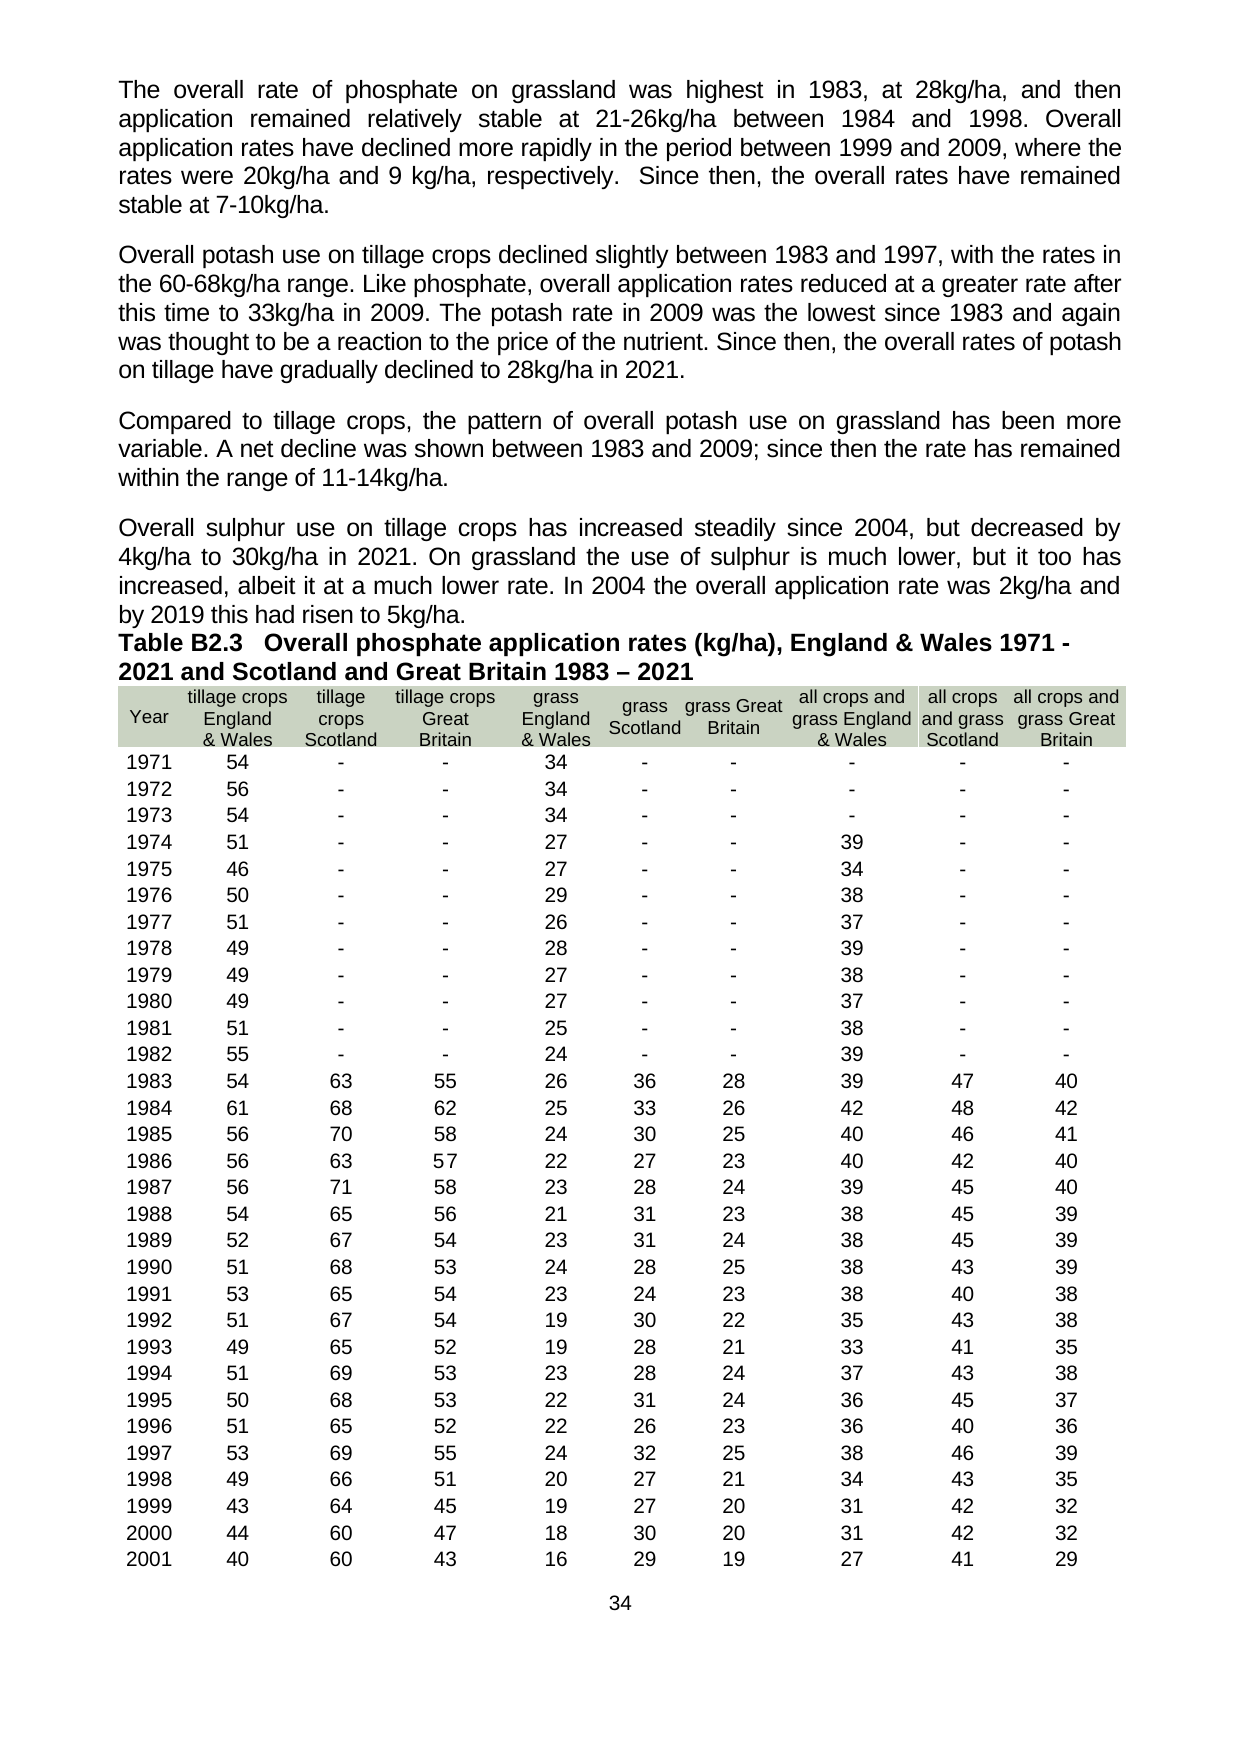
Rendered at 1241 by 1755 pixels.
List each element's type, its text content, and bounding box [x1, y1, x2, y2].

table_cell 1983 [118, 1066, 180, 1093]
table_cell 25 [682, 1119, 785, 1146]
table_cell 38 [785, 880, 918, 907]
table_cell 70 [295, 1119, 386, 1146]
table_cell 45 [919, 1385, 1007, 1412]
table_header tillage crops England & Wales [180, 686, 295, 747]
table_cell 65 [295, 1332, 386, 1358]
table_cell - [608, 1040, 682, 1066]
table_cell - [682, 827, 785, 854]
table_cell 38 [1007, 1305, 1126, 1332]
table_cell - [682, 960, 785, 987]
table_cell 1993 [118, 1332, 180, 1358]
table_cell - [682, 880, 785, 907]
table_cell 54 [180, 1199, 295, 1226]
table_cell 1997 [118, 1438, 180, 1465]
table_cell 27 [504, 854, 608, 880]
table_cell 67 [295, 1305, 386, 1332]
table_cell 1978 [118, 934, 180, 960]
table_cell 30 [608, 1119, 682, 1146]
table_cell 38 [785, 1252, 918, 1279]
table_cell 24 [682, 1173, 785, 1199]
table_cell 67 [295, 1226, 386, 1252]
table_cell 43 [919, 1465, 1007, 1491]
table_cell - [295, 801, 386, 827]
table_cell - [295, 960, 386, 987]
table_cell 27 [608, 1491, 682, 1518]
table_header grass England & Wales [504, 686, 608, 747]
table_cell - [386, 987, 504, 1013]
table_cell 29 [1007, 1544, 1126, 1571]
table_cell 27 [785, 1544, 918, 1571]
table_cell 31 [785, 1518, 918, 1544]
table_cell 39 [1007, 1252, 1126, 1279]
table_cell - [386, 907, 504, 933]
table_cell 49 [180, 1332, 295, 1358]
table_cell - [386, 801, 504, 827]
table_cell 21 [682, 1332, 785, 1358]
table_cell 39 [785, 1040, 918, 1066]
table_cell - [1007, 854, 1126, 880]
table_cell - [1007, 774, 1126, 801]
table_cell - [919, 934, 1007, 960]
table_cell 40 [180, 1544, 295, 1571]
table_cell 28 [682, 1066, 785, 1093]
table_cell 39 [1007, 1438, 1126, 1465]
table_cell 40 [785, 1146, 918, 1172]
table_cell 1990 [118, 1252, 180, 1279]
table_cell 68 [295, 1093, 386, 1119]
table_cell - [1007, 1013, 1126, 1040]
table_cell 41 [1007, 1119, 1126, 1146]
table_cell 27 [608, 1146, 682, 1172]
table_cell 47 [386, 1518, 504, 1544]
table_cell 39 [1007, 1199, 1126, 1226]
table_cell - [295, 907, 386, 933]
table_cell 36 [785, 1412, 918, 1438]
table_cell - [682, 987, 785, 1013]
table_cell - [682, 907, 785, 933]
table_cell - [919, 854, 1007, 880]
table_cell 35 [785, 1305, 918, 1332]
table_cell - [682, 1040, 785, 1066]
table_cell - [295, 774, 386, 801]
table_cell - [386, 960, 504, 987]
table_cell 1972 [118, 774, 180, 801]
table_cell 37 [785, 987, 918, 1013]
table_cell 27 [504, 987, 608, 1013]
table_cell 30 [608, 1518, 682, 1544]
table_cell - [682, 934, 785, 960]
table_cell 69 [295, 1438, 386, 1465]
table_cell 1979 [118, 960, 180, 987]
table_cell 1977 [118, 907, 180, 933]
table_cell - [386, 880, 504, 907]
table_cell 16 [504, 1544, 608, 1571]
table_cell 39 [785, 1066, 918, 1093]
table_cell 1987 [118, 1173, 180, 1199]
table_header all crops and grass Great Britain [1007, 686, 1126, 747]
table_cell 1980 [118, 987, 180, 1013]
table_cell - [1007, 827, 1126, 854]
table_cell 19 [504, 1305, 608, 1332]
table_cell 40 [785, 1119, 918, 1146]
table_cell 65 [295, 1279, 386, 1305]
table_cell 45 [919, 1199, 1007, 1226]
table_cell 54 [180, 1066, 295, 1093]
table_cell 33 [785, 1332, 918, 1358]
table_cell 56 [180, 774, 295, 801]
table_cell 60 [295, 1518, 386, 1544]
table_cell 37 [785, 907, 918, 933]
table_cell 20 [682, 1518, 785, 1544]
table_cell - [608, 774, 682, 801]
table_cell - [386, 774, 504, 801]
table_cell - [608, 801, 682, 827]
table_cell 1973 [118, 801, 180, 827]
table_cell - [1007, 907, 1126, 933]
table_cell - [919, 774, 1007, 801]
table_cell 54 [386, 1305, 504, 1332]
table_cell 53 [180, 1279, 295, 1305]
text Overall potash use on tillage crops declined slightly between 1983 and 1997, with the rates in the 60-68kg/ha range. Like phosphate, overall application rates reduced at a greater rate after this time to 33kg/ha in 2009. The potash rate in 2009 was the lowest since 1983 and again was thought to be a reaction to the price of the nutrient. Since then, the overall rates of potash on tillage have gradually declined to 28kg/ha in 2021. [118, 240, 1122, 384]
table_cell 27 [504, 960, 608, 987]
table_cell 65 [295, 1199, 386, 1226]
table_cell 40 [1007, 1146, 1126, 1172]
table_cell 55 [180, 1040, 295, 1066]
table_cell 39 [785, 1173, 918, 1199]
table_cell 31 [608, 1385, 682, 1412]
table_cell 27 [608, 1465, 682, 1491]
table_cell 63 [295, 1146, 386, 1172]
table_cell - [919, 907, 1007, 933]
table_cell 1995 [118, 1385, 180, 1412]
text Overall sulphur use on tillage crops has increased steadily since 2004, but decreased by 4kg/ha to 30kg/ha in 2021. On grassland the use of sulphur is much lower, but it too has increased, albeit it at a much lower rate. In 2004 the overall application rate was 2kg/ha and by 2019 this had risen to 5kg/ha. [118, 513, 1122, 628]
table_cell 35 [1007, 1465, 1126, 1491]
table_cell 24 [682, 1385, 785, 1412]
table_cell - [608, 827, 682, 854]
table_cell 53 [386, 1385, 504, 1412]
table_cell - [295, 748, 386, 774]
table_cell 23 [504, 1279, 608, 1305]
table_cell 31 [608, 1199, 682, 1226]
table_cell 43 [919, 1359, 1007, 1385]
table_header tillage crops Great Britain [386, 686, 504, 747]
table_cell 23 [682, 1146, 785, 1172]
table_cell 24 [682, 1226, 785, 1252]
table_cell - [295, 880, 386, 907]
table_cell - [1007, 880, 1126, 907]
table_cell 55 [386, 1438, 504, 1465]
table_cell 39 [785, 934, 918, 960]
table_cell - [386, 1013, 504, 1040]
table_cell - [1007, 987, 1126, 1013]
table_cell - [1007, 801, 1126, 827]
table_cell 1981 [118, 1013, 180, 1040]
table_cell 63 [295, 1066, 386, 1093]
table_cell 46 [180, 854, 295, 880]
table_cell 43 [919, 1305, 1007, 1332]
table_cell 50 [180, 880, 295, 907]
table_cell - [1007, 934, 1126, 960]
table_cell 39 [1007, 1226, 1126, 1252]
table_cell 23 [682, 1199, 785, 1226]
table_cell 40 [919, 1412, 1007, 1438]
table_cell 1998 [118, 1465, 180, 1491]
table_cell 38 [1007, 1359, 1126, 1385]
table_cell - [608, 907, 682, 933]
text Compared to tillage crops, the pattern of overall potash use on grassland has been more variable. A net decline was shown between 1983 and 2009; since then the rate has remained within the range of 11-14kg/ha. [118, 406, 1122, 492]
table_cell 66 [295, 1465, 386, 1491]
table_cell 69 [295, 1359, 386, 1385]
table_cell 51 [180, 1412, 295, 1438]
table_cell 44 [180, 1518, 295, 1544]
table_cell 56 [180, 1146, 295, 1172]
table_cell 25 [504, 1013, 608, 1040]
table_cell 40 [1007, 1066, 1126, 1093]
table_cell 47 [919, 1066, 1007, 1093]
table_cell 1999 [118, 1491, 180, 1518]
table_cell - [386, 854, 504, 880]
table_cell 22 [682, 1305, 785, 1332]
table_cell - [1007, 960, 1126, 987]
table_cell 42 [919, 1146, 1007, 1172]
table_cell - [1007, 1040, 1126, 1066]
table_cell 23 [504, 1173, 608, 1199]
table_cell 25 [682, 1252, 785, 1279]
table_cell 26 [682, 1093, 785, 1119]
table_cell 57 [386, 1146, 504, 1172]
table_cell 55 [386, 1066, 504, 1093]
table_header grass Great Britain [682, 686, 785, 747]
table_cell 21 [504, 1199, 608, 1226]
table_cell - [919, 880, 1007, 907]
table_header tillage crops Scotland [295, 686, 386, 747]
table_cell 28 [608, 1173, 682, 1199]
table_cell 37 [785, 1359, 918, 1385]
table_cell 58 [386, 1173, 504, 1199]
table_cell 43 [919, 1252, 1007, 1279]
table_cell - [785, 801, 918, 827]
table_cell 52 [386, 1412, 504, 1438]
table_cell - [608, 934, 682, 960]
table_cell 51 [180, 1359, 295, 1385]
table_cell 61 [180, 1093, 295, 1119]
text The overall rate of phosphate on grassland was highest in 1983, at 28kg/ha, and then application remained relatively stable at 21-26kg/ha between 1984 and 1998. Overall application rates have declined more rapidly in the period between 1999 and 2009, where the rates were 20kg/ha and 9 kg/ha, respectively. Since then, the overall rates have remained stable at 7-10kg/ha. [118, 75, 1122, 219]
table_cell 25 [504, 1093, 608, 1119]
table_cell - [295, 827, 386, 854]
table_cell 46 [919, 1438, 1007, 1465]
table_cell - [386, 748, 504, 774]
table_cell 26 [504, 907, 608, 933]
table_cell 22 [504, 1412, 608, 1438]
table_cell 1974 [118, 827, 180, 854]
table_cell 38 [785, 1279, 918, 1305]
table_cell 1988 [118, 1199, 180, 1226]
table_cell 43 [180, 1491, 295, 1518]
table_cell 28 [608, 1252, 682, 1279]
table_cell 1984 [118, 1093, 180, 1119]
table_cell 51 [180, 827, 295, 854]
table_cell 53 [386, 1359, 504, 1385]
table_cell 1992 [118, 1305, 180, 1332]
table_header Year [118, 686, 180, 747]
table_cell - [919, 827, 1007, 854]
table_cell 56 [180, 1173, 295, 1199]
table_cell 65 [295, 1412, 386, 1438]
table_cell 24 [504, 1438, 608, 1465]
table_cell 19 [682, 1544, 785, 1571]
table_cell - [295, 1013, 386, 1040]
table_cell 27 [504, 827, 608, 854]
table_cell 23 [682, 1412, 785, 1438]
table_cell 68 [295, 1385, 386, 1412]
table_cell - [919, 801, 1007, 827]
table_cell 49 [180, 987, 295, 1013]
table_cell 39 [785, 827, 918, 854]
table_cell 19 [504, 1332, 608, 1358]
table_cell 56 [386, 1199, 504, 1226]
table_cell 34 [785, 854, 918, 880]
table_cell 1971 [118, 748, 180, 774]
table_cell 41 [919, 1332, 1007, 1358]
table_cell - [919, 960, 1007, 987]
table_cell 53 [386, 1252, 504, 1279]
table_cell 24 [504, 1252, 608, 1279]
table_cell 62 [386, 1093, 504, 1119]
table_cell 52 [386, 1332, 504, 1358]
table_cell - [682, 1013, 785, 1040]
table_cell - [386, 1040, 504, 1066]
table_cell 32 [608, 1438, 682, 1465]
table_cell 24 [608, 1279, 682, 1305]
table_cell 42 [785, 1093, 918, 1119]
table_cell - [919, 748, 1007, 774]
table_cell - [919, 1013, 1007, 1040]
table_cell 26 [504, 1066, 608, 1093]
table_cell 34 [785, 1465, 918, 1491]
table_cell 41 [919, 1544, 1007, 1571]
table_cell 20 [504, 1465, 608, 1491]
table_cell 1982 [118, 1040, 180, 1066]
table_cell 32 [1007, 1518, 1126, 1544]
table_cell 1991 [118, 1279, 180, 1305]
table_cell - [1007, 748, 1126, 774]
table_cell 29 [608, 1544, 682, 1571]
table_cell 45 [386, 1491, 504, 1518]
table_cell 33 [608, 1093, 682, 1119]
table_cell 42 [1007, 1093, 1126, 1119]
table_cell 46 [919, 1119, 1007, 1146]
table_cell 53 [180, 1438, 295, 1465]
table_cell 24 [504, 1119, 608, 1146]
table_cell 51 [180, 907, 295, 933]
table_cell - [785, 774, 918, 801]
table_cell - [608, 748, 682, 774]
table_cell 28 [504, 934, 608, 960]
table_cell 54 [386, 1226, 504, 1252]
table_cell - [682, 748, 785, 774]
table_cell 49 [180, 1465, 295, 1491]
table_cell 60 [295, 1544, 386, 1571]
table_cell 28 [608, 1359, 682, 1385]
table_cell 20 [682, 1491, 785, 1518]
table_cell 22 [504, 1146, 608, 1172]
table_cell - [295, 987, 386, 1013]
table_cell 42 [919, 1518, 1007, 1544]
table_cell - [919, 1040, 1007, 1066]
table_cell 1976 [118, 880, 180, 907]
table_cell 38 [785, 1013, 918, 1040]
table_cell 1989 [118, 1226, 180, 1252]
table_cell 32 [1007, 1491, 1126, 1518]
table_cell 50 [180, 1385, 295, 1412]
table_cell 56 [180, 1119, 295, 1146]
table_cell 71 [295, 1173, 386, 1199]
table_cell 25 [682, 1438, 785, 1465]
table_cell 2001 [118, 1544, 180, 1571]
table_cell 18 [504, 1518, 608, 1544]
table_cell 23 [682, 1279, 785, 1305]
table_cell 48 [919, 1093, 1007, 1119]
table_cell - [295, 854, 386, 880]
table_cell - [295, 1040, 386, 1066]
table_cell 21 [682, 1465, 785, 1491]
table_cell 51 [180, 1013, 295, 1040]
table_cell 51 [386, 1465, 504, 1491]
table_cell 43 [386, 1544, 504, 1571]
table_header all crops and grass Scotland [919, 686, 1007, 747]
table_cell 51 [180, 1305, 295, 1332]
table_cell 1985 [118, 1119, 180, 1146]
table_cell 28 [608, 1332, 682, 1358]
table_cell 54 [180, 801, 295, 827]
table_cell - [682, 854, 785, 880]
table_cell 45 [919, 1226, 1007, 1252]
table_header grass Scotland [608, 686, 682, 747]
table_cell - [919, 987, 1007, 1013]
table_cell 54 [180, 748, 295, 774]
table_cell 23 [504, 1226, 608, 1252]
table_cell 31 [608, 1226, 682, 1252]
table_cell 37 [1007, 1385, 1126, 1412]
table_cell 45 [919, 1173, 1007, 1199]
table_cell - [682, 774, 785, 801]
table_cell 1986 [118, 1146, 180, 1172]
table_cell 68 [295, 1252, 386, 1279]
table_cell - [608, 880, 682, 907]
table_cell 51 [180, 1252, 295, 1279]
subtitle Table B2.3 Overall phosphate application rates (kg/ha), England & Wales 1971 - 2021 and Scotland and Great Britain 1983 – 2021 [118, 628, 1122, 686]
table_cell - [386, 827, 504, 854]
table_cell - [386, 934, 504, 960]
table_cell 40 [1007, 1173, 1126, 1199]
table_cell - [608, 854, 682, 880]
table_cell 24 [682, 1359, 785, 1385]
table_cell 22 [504, 1385, 608, 1412]
table_cell 1975 [118, 854, 180, 880]
table_cell 40 [919, 1279, 1007, 1305]
table_cell 36 [608, 1066, 682, 1093]
table_cell 30 [608, 1305, 682, 1332]
table_cell - [682, 801, 785, 827]
table_cell 2000 [118, 1518, 180, 1544]
table_cell 24 [504, 1040, 608, 1066]
table_cell - [785, 748, 918, 774]
table_cell 42 [919, 1491, 1007, 1518]
table_cell 36 [1007, 1412, 1126, 1438]
table_cell 23 [504, 1359, 608, 1385]
table_cell 1996 [118, 1412, 180, 1438]
table_cell 1994 [118, 1359, 180, 1385]
table_cell 34 [504, 748, 608, 774]
table_cell 58 [386, 1119, 504, 1146]
table_cell 54 [386, 1279, 504, 1305]
table_cell 19 [504, 1491, 608, 1518]
table_header all crops and grass England & Wales [785, 686, 918, 747]
table_cell 52 [180, 1226, 295, 1252]
table_cell 31 [785, 1491, 918, 1518]
table_cell 35 [1007, 1332, 1126, 1358]
table_cell - [295, 934, 386, 960]
table_cell 38 [785, 960, 918, 987]
table_cell 34 [504, 774, 608, 801]
table_cell - [608, 987, 682, 1013]
table_cell 64 [295, 1491, 386, 1518]
table_cell - [608, 960, 682, 987]
table_cell - [608, 1013, 682, 1040]
table_cell 38 [785, 1199, 918, 1226]
table_cell 38 [785, 1226, 918, 1252]
table_cell 49 [180, 934, 295, 960]
table_cell 26 [608, 1412, 682, 1438]
table_cell 34 [504, 801, 608, 827]
table_cell 38 [1007, 1279, 1126, 1305]
table_cell 36 [785, 1385, 918, 1412]
table_cell 49 [180, 960, 295, 987]
table_cell 29 [504, 880, 608, 907]
table_cell 38 [785, 1438, 918, 1465]
